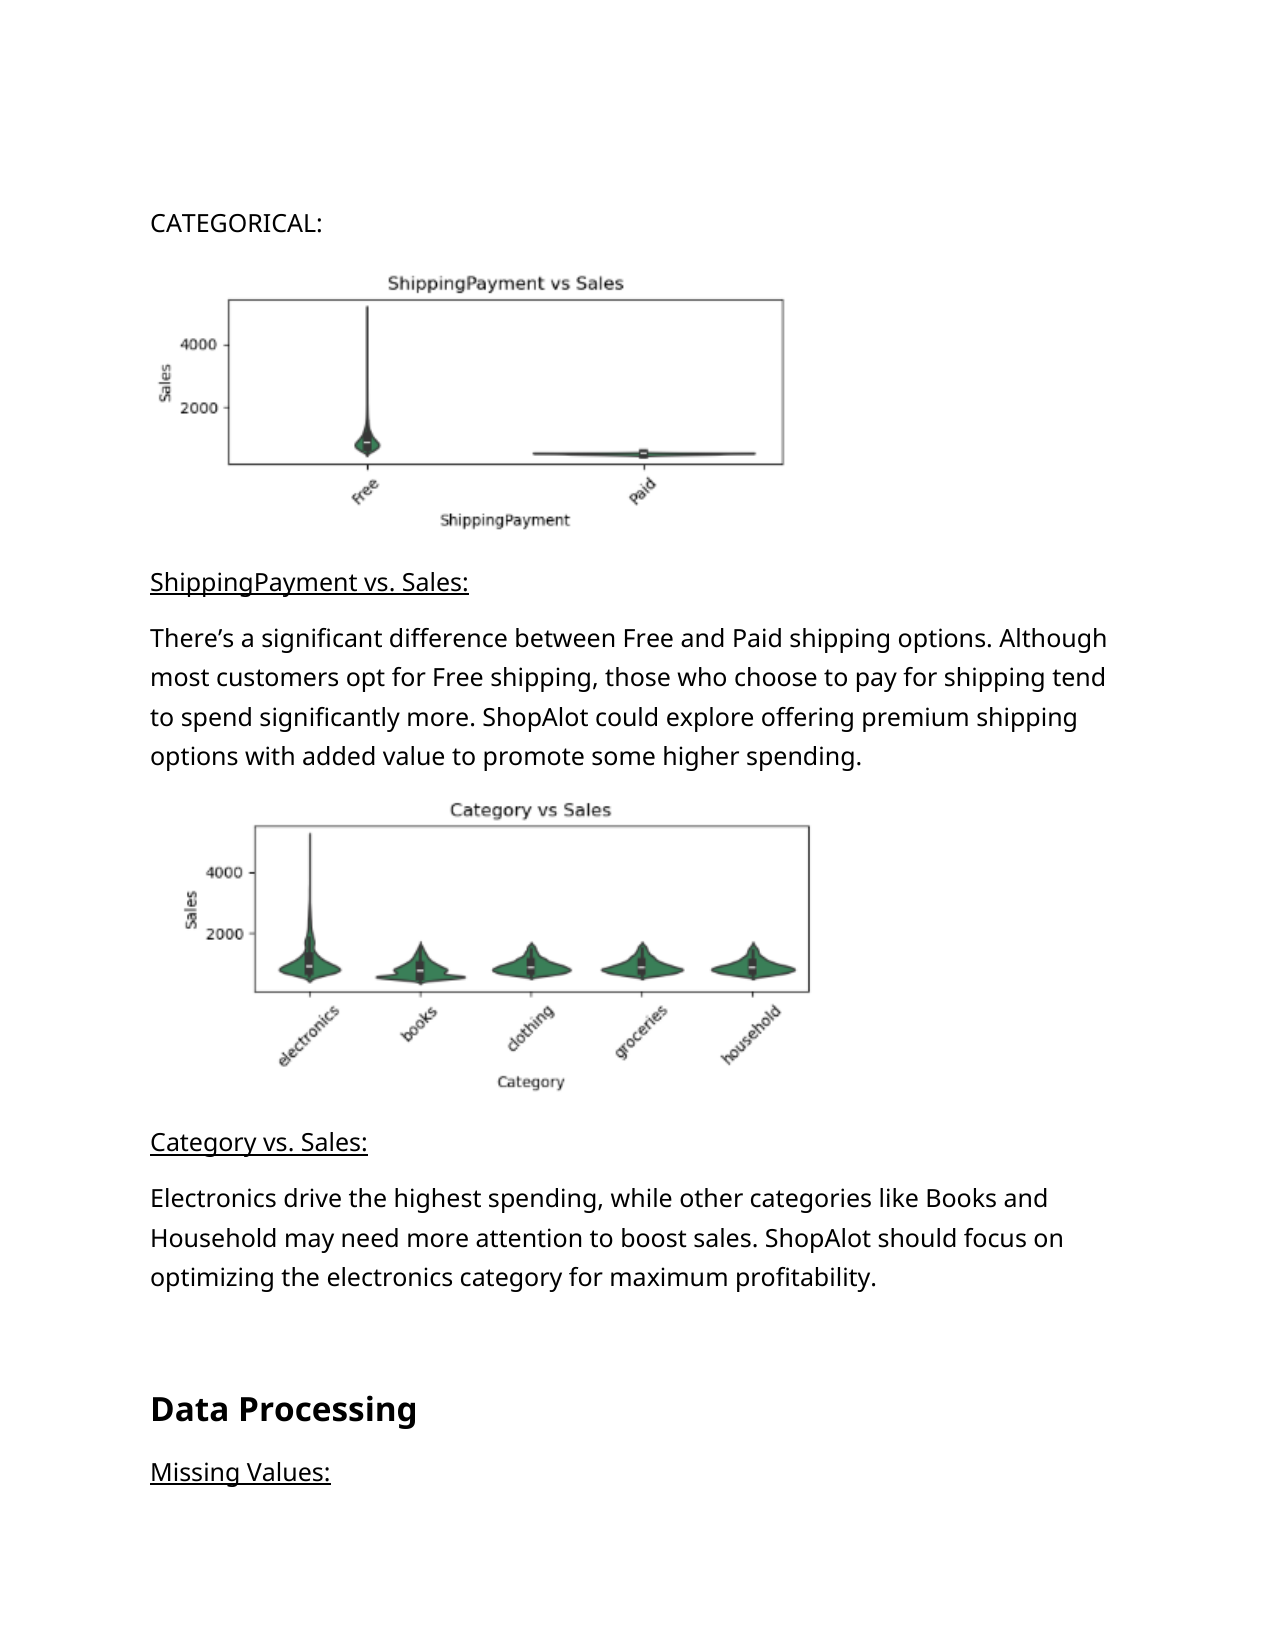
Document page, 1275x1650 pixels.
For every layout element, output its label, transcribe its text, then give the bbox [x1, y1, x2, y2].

text CATEGORICAL: [150, 206, 1125, 240]
text Missing Values: [150, 1454, 1125, 1489]
text There’s a significant difference between Free and Paid shipping options. Although most customers opt for Free shipping, those who choose to pay for shipping tend to spend significantly more. ShopAlot could explore offering premium shipping options with added value to promote some higher spending. [150, 620, 1125, 773]
text Category vs. Sales: [150, 1125, 1125, 1159]
text Data Processing [150, 1385, 1125, 1431]
text Electronics drive the highest spending, while other categories like Books and Household may need more attention to boost sales. ShopAlot should focus on optimizing the electronics category for maximum profitability. [150, 1181, 1125, 1294]
text ShippingPayment vs. Sales: [150, 564, 1125, 598]
